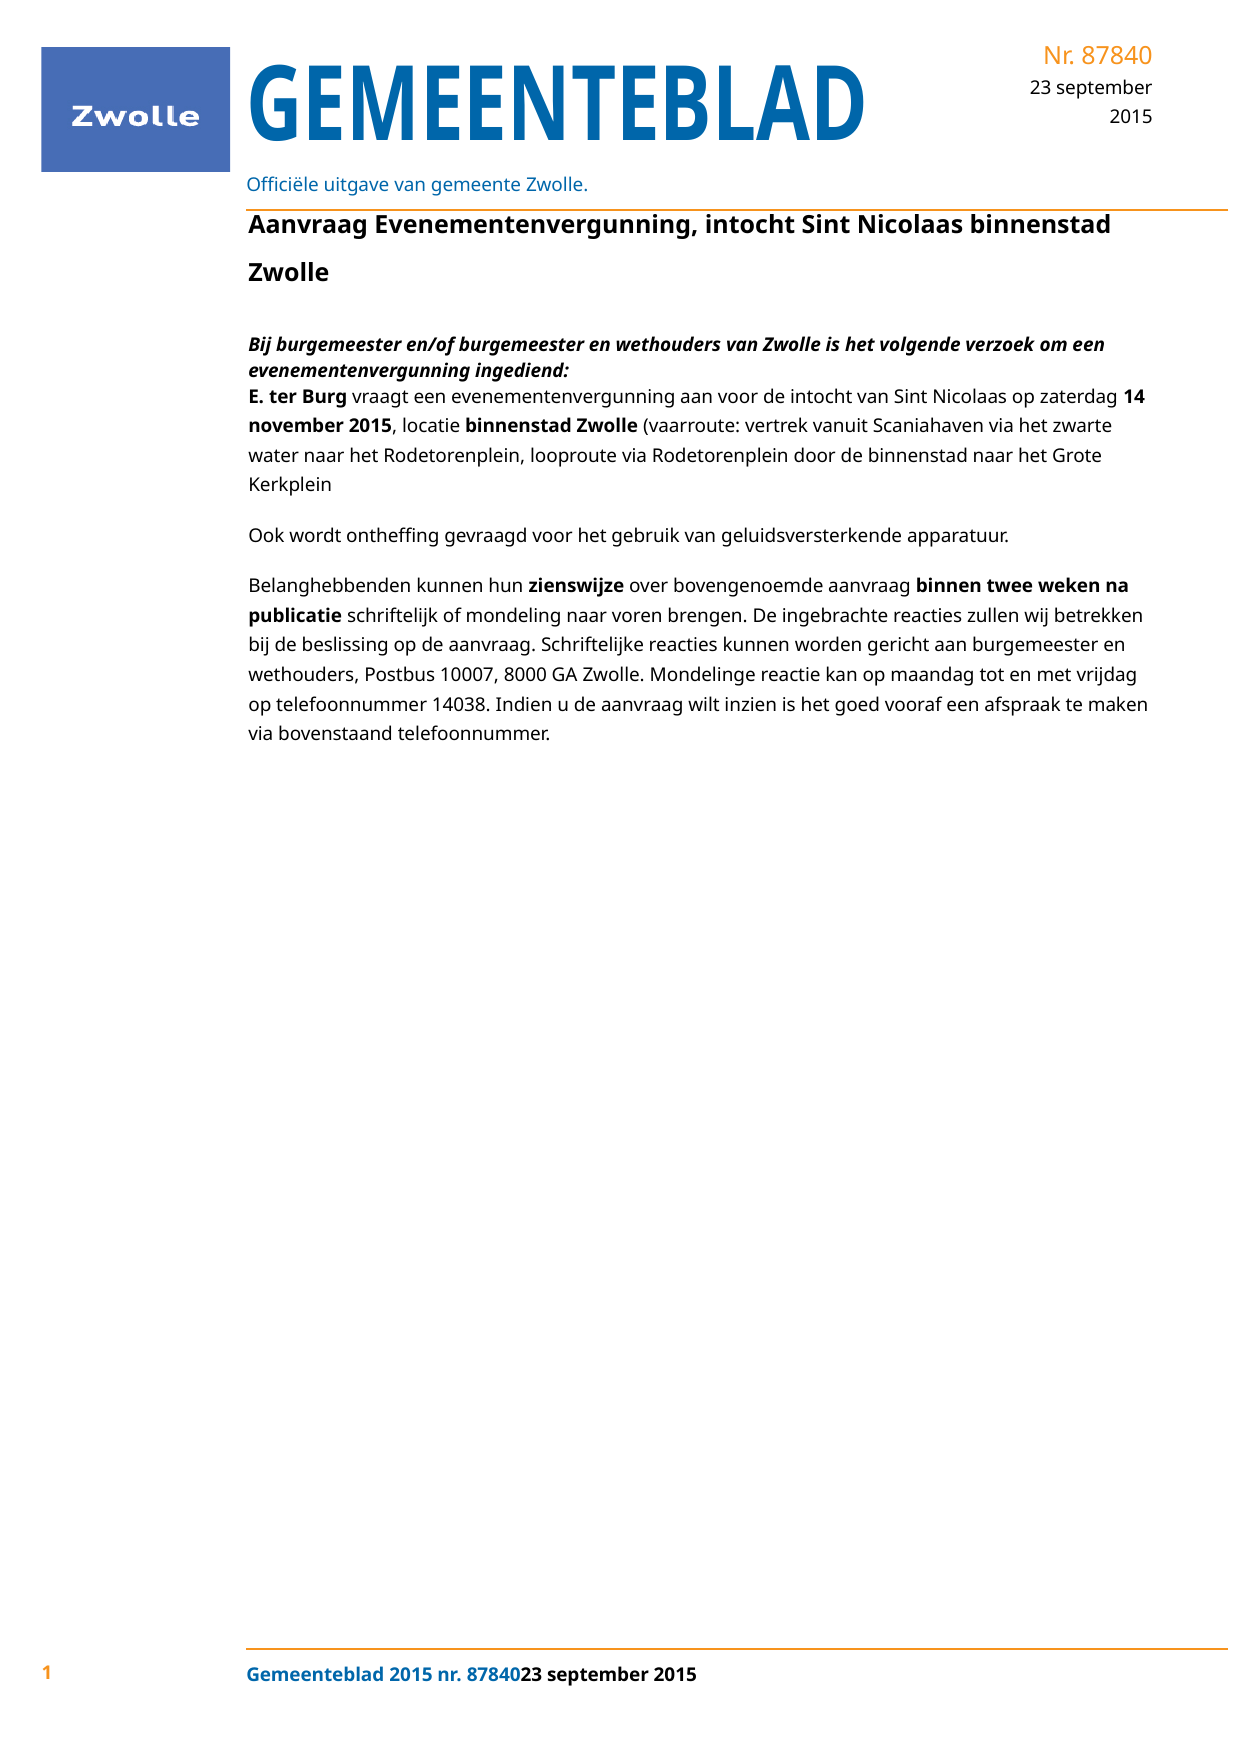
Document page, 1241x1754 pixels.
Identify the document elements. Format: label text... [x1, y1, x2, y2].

text Aanvraag Evenementenvergunning, intocht Sint Nicolaas binnenstad Zwolle [248, 211, 1152, 288]
picture [41, 47, 231, 172]
text Bij burgemeester en/of burgemeester en wethouders van Zwolle is het volgende verzoek om een evenementenvergunning ingediend: [248, 331, 1152, 383]
text E. ter Burg vraagt een evenementenvergunning aan voor de intocht van Sint Nicolaas op zaterdag 14 november 2015, locatie binnenstad Zwolle (vaarroute: vertrek vanuit Scaniahaven via het zwarte water naar het Rodetorenplein, looproute via Rodetorenplein door de binnenstad naar het Grote Kerkplein [248, 383, 1152, 497]
text Belanghebbenden kunnen hun zienswijze over bovengenoemde aanvraag binnen twee weken na publicatie schriftelijk of mondeling naar voren brengen. De ingebrachte reacties zullen wij betrekken bij de beslissing op de aanvraag. Schriftelijke reacties kunnen worden gericht aan burgemeester en wethouders, Postbus 10007, 8000 GA Zwolle. Mondelinge reactie kan op maandag tot en met vrijdag op telefoonnummer 14038. Indien u de aanvraag wilt inzien is het goed vooraf een afspraak te maken via bovenstaand telefoonnummer. [248, 572, 1152, 746]
text Ook wordt ontheffing gevraagd voor het gebruik van geluidsversterkende apparatuur. [248, 522, 1152, 548]
